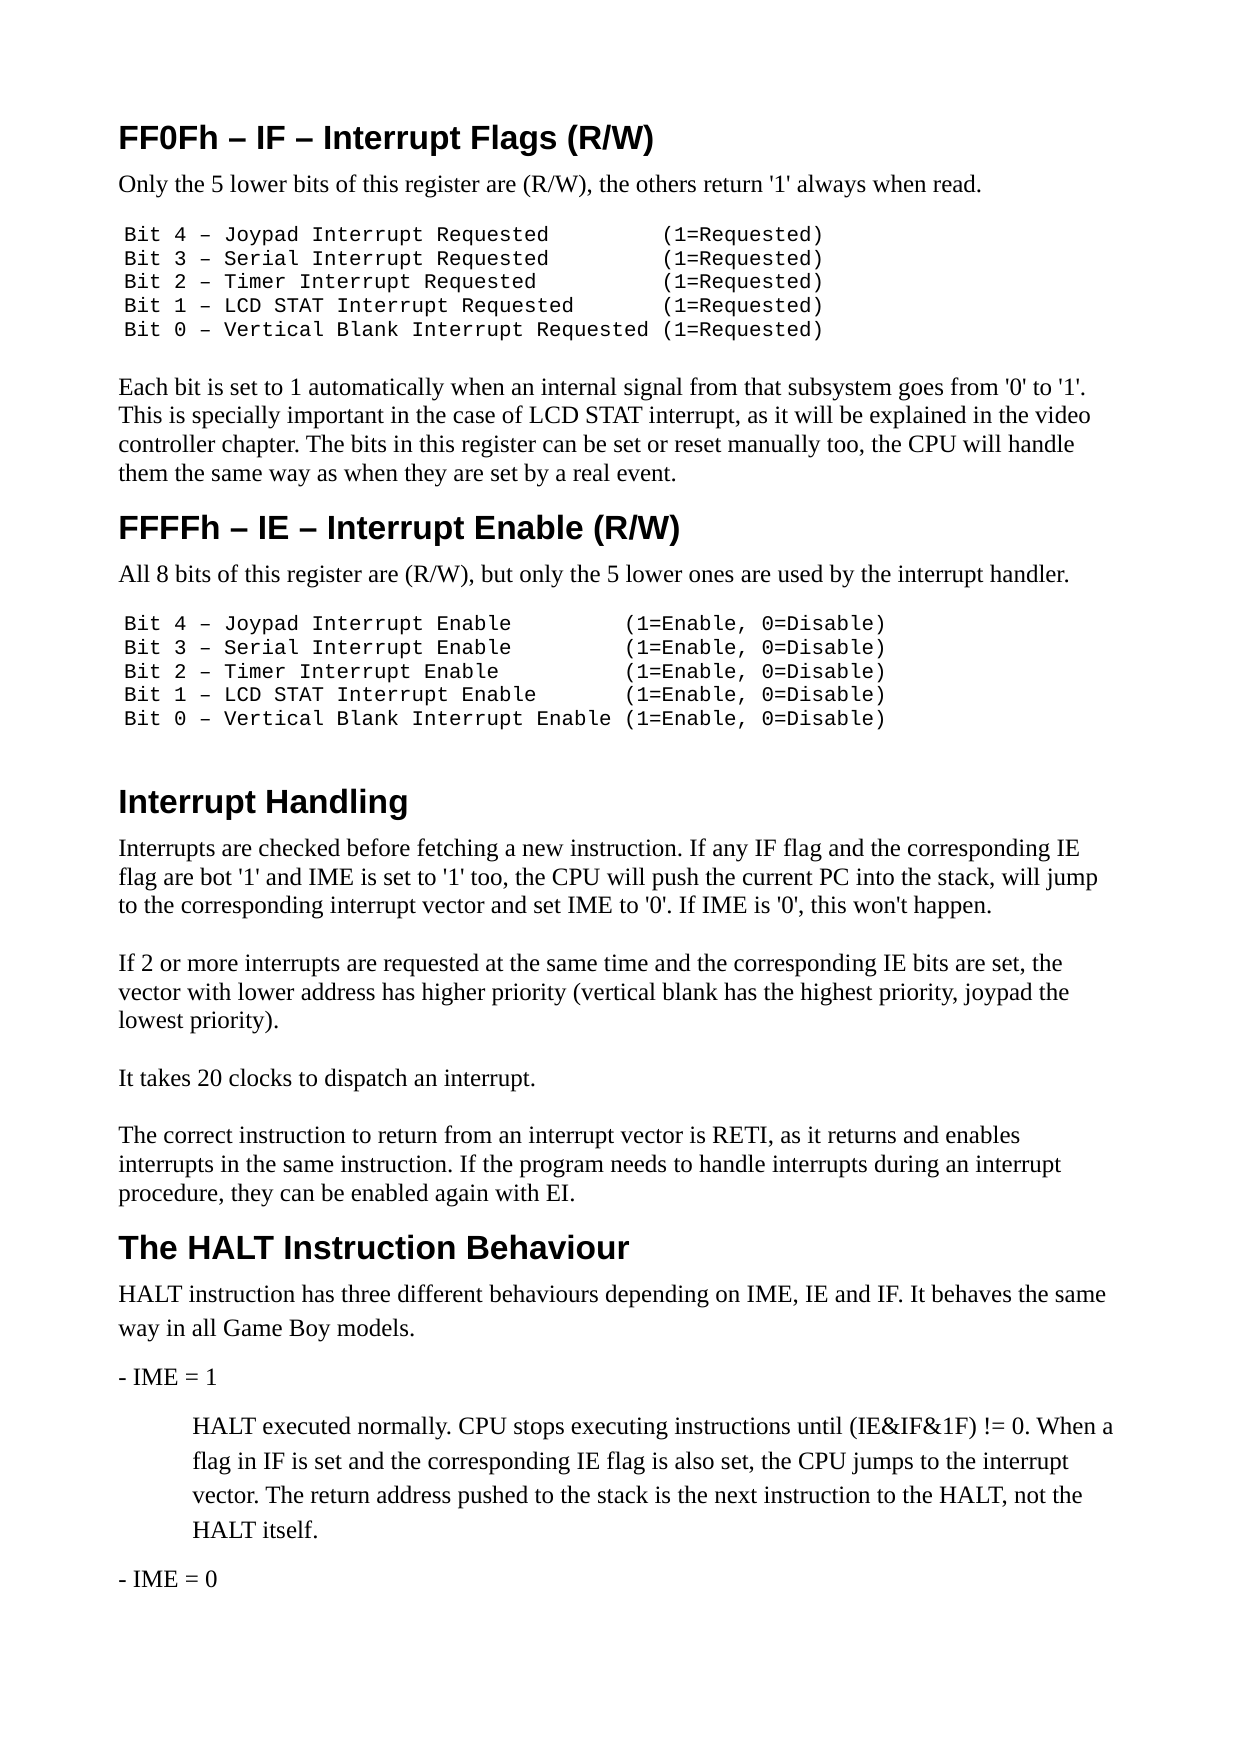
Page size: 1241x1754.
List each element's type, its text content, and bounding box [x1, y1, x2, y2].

subtitle FF0Fh – IF – Interrupt Flags (R/W) [118, 118, 1122, 157]
subtitle Interrupt Handling [118, 782, 1122, 821]
text All 8 bits of this register are (R/W), but only the 5 lower ones are used by the interrupt handler. [118, 559, 1122, 587]
text It takes 20 clocks to dispatch an interrupt. [118, 1063, 1122, 1092]
text Interrupts are checked before fetching a new instruction. If any IF flag and the corresponding IE flag are bot '1' and IME is set to '1' too, the CPU will push the current PC into the stack, will jump to the corresponding interrupt vector and set IME to '0'. If IME is '0', this won't happen. [118, 833, 1122, 919]
text HALT executed normally. CPU stops executing instructions until (IE&IF&1F) != 0. When a flag in IF is set and the corresponding IE flag is also set, the CPU jumps to the interrupt vector. The return address pushed to the stack is the next instruction to the HALT, not the HALT itself. [192, 1411, 1122, 1543]
subtitle FFFFh – IE – Interrupt Enable (R/W) [118, 507, 1122, 546]
text Only the 5 lower bits of this register are (R/W), the others return '1' always when read. [118, 169, 1122, 198]
text - IME = 0 [118, 1564, 1122, 1593]
subtitle The HALT Instruction Behaviour [118, 1228, 1122, 1266]
text Each bit is set to 1 automatically when an internal signal from that subsystem goes from '0' to '1'. This is specially important in the case of LCD STAT interrupt, as it will be explained in the video controller chapter. The bits in this register can be set or reset manually too, the CPU will handle them the same way as when they are set by a real event. [118, 372, 1122, 487]
text The correct instruction to return from an interrupt vector is RETI, as it returns and enables interrupts in the same instruction. If the program needs to handle interrupts during an interrupt procedure, they can be enabled again with EI. [118, 1121, 1122, 1207]
text - IME = 1 [118, 1362, 1122, 1391]
table_header Bit 4 – Joypad Interrupt Requested (1=Requested) Bit 3 – Serial Interrupt Requested (1=Requested) Bit 2 – Timer Interrupt Requested (1=Requested) Bit 1 – LCD STAT Interrupt Requested (1=Requested) Bit 0 – Vertical Blank Interrupt Requested (1=Requested) [118, 218, 1123, 372]
table_header Bit 4 – Joypad Interrupt Enable (1=Enable, 0=Disable) Bit 3 – Serial Interrupt Enable (1=Enable, 0=Disable) Bit 2 – Timer Interrupt Enable (1=Enable, 0=Disable) Bit 1 – LCD STAT Interrupt Enable (1=Enable, 0=Disable) Bit 0 – Vertical Blank Interrupt Enable (1=Enable, 0=Disable) [118, 608, 1123, 761]
text HALT instruction has three different behaviours depending on IME, IE and IF. It behaves the same way in all Game Boy models. [118, 1279, 1122, 1342]
text If 2 or more interrupts are requested at the same time and the corresponding IE bits are set, the vector with lower address has higher priority (vertical blank has the highest priority, joypad the lowest priority). [118, 948, 1122, 1034]
